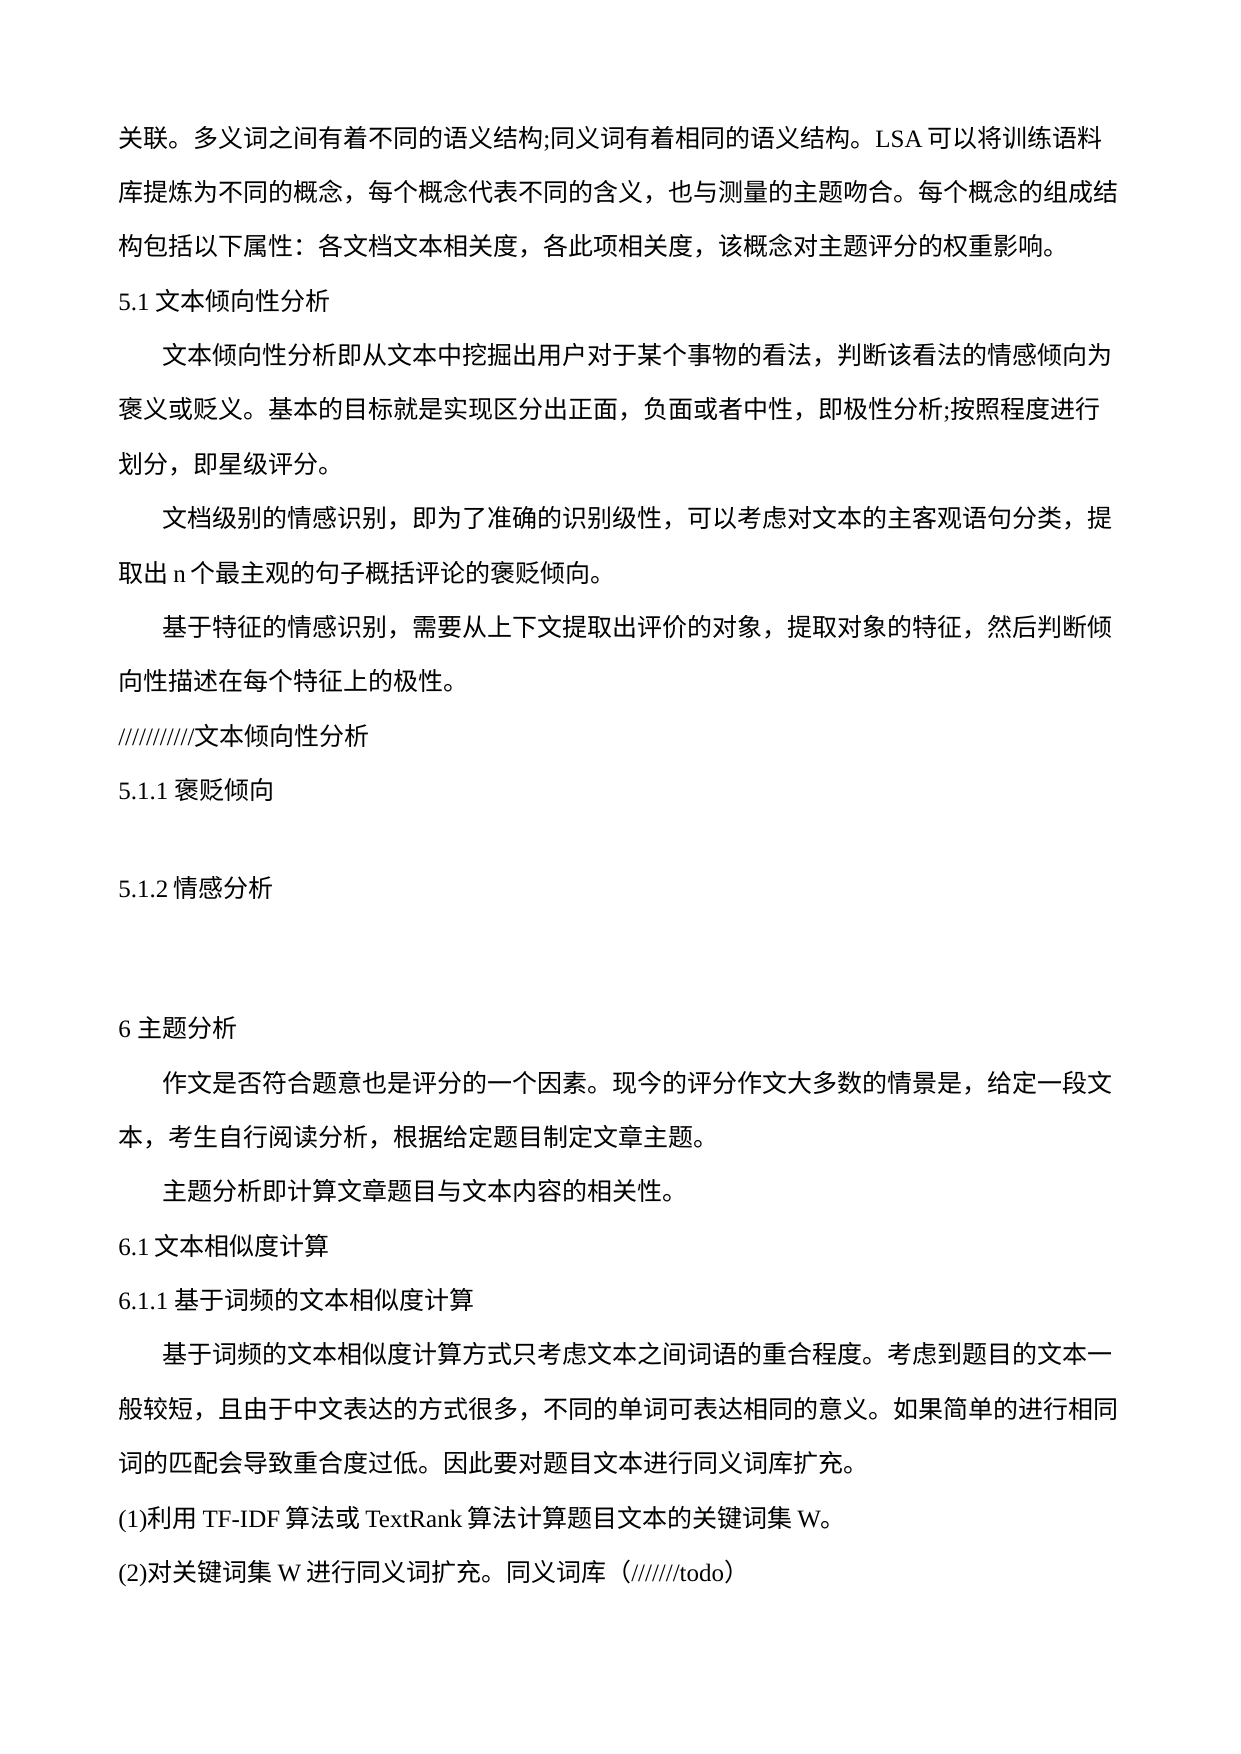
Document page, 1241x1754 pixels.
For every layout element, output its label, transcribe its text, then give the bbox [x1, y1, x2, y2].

text 6.1文本相似度计算 [118, 1226, 1122, 1262]
text 文本倾向性分析即从文本中挖掘出用户对于某个事物的看法，判断该看法的情感倾向为褒义或贬义。基本的目标就是实现区分出正面，负面或者中性，即极性分析;按照程度进行划分，即星级评分。 [118, 336, 1122, 481]
text 6 主题分析 [118, 1009, 1122, 1045]
text 基于特征的情感识别，需要从上下文提取出评价的对象，提取对象的特征，然后判断倾向性描述在每个特征上的极性。 [118, 607, 1122, 698]
text 6.1.1 基于词频的文本相似度计算 [118, 1281, 1122, 1317]
text (1)利用TF-IDF算法或TextRank算法计算题目文本的关键词集W。 [118, 1498, 1122, 1534]
text 基于词频的文本相似度计算方式只考虑文本之间词语的重合程度。考虑到题目的文本一般较短，且由于中文表达的方式很多，不同的单词可表达相同的意义。如果简单的进行相同词的匹配会导致重合度过低。因此要对题目文本进行同义词库扩充。 [118, 1335, 1122, 1480]
text (2)对关键词集W进行同义词扩充。同义词库（///////todo） [118, 1552, 1122, 1589]
text 作文是否符合题意也是评分的一个因素。现今的评分作文大多数的情景是，给定一段文本，考生自行阅读分析，根据给定题目制定文章主题。 [118, 1063, 1122, 1154]
text 主题分析即计算文章题目与文本内容的相关性。 [118, 1172, 1122, 1208]
text 5.1 文本倾向性分析 [118, 281, 1122, 317]
text 文档级别的情感识别，即为了准确的识别级性，可以考虑对文本的主客观语句分类，提取出n个最主观的句子概括评论的褒贬倾向。 [118, 499, 1122, 589]
text 关联。多义词之间有着不同的语义结构;同义词有着相同的语义结构。LSA可以将训练语料库提炼为不同的概念，每个概念代表不同的含义，也与测量的主题吻合。每个概念的组成结构包括以下属性：各文档文本相关度，各此项相关度，该概念对主题评分的权重影响。 [118, 118, 1122, 263]
text ///////////文本倾向性分析 [118, 716, 1122, 752]
text 5.1.2情感分析 [118, 868, 1122, 904]
text 5.1.1 褒贬倾向 [118, 771, 1122, 807]
